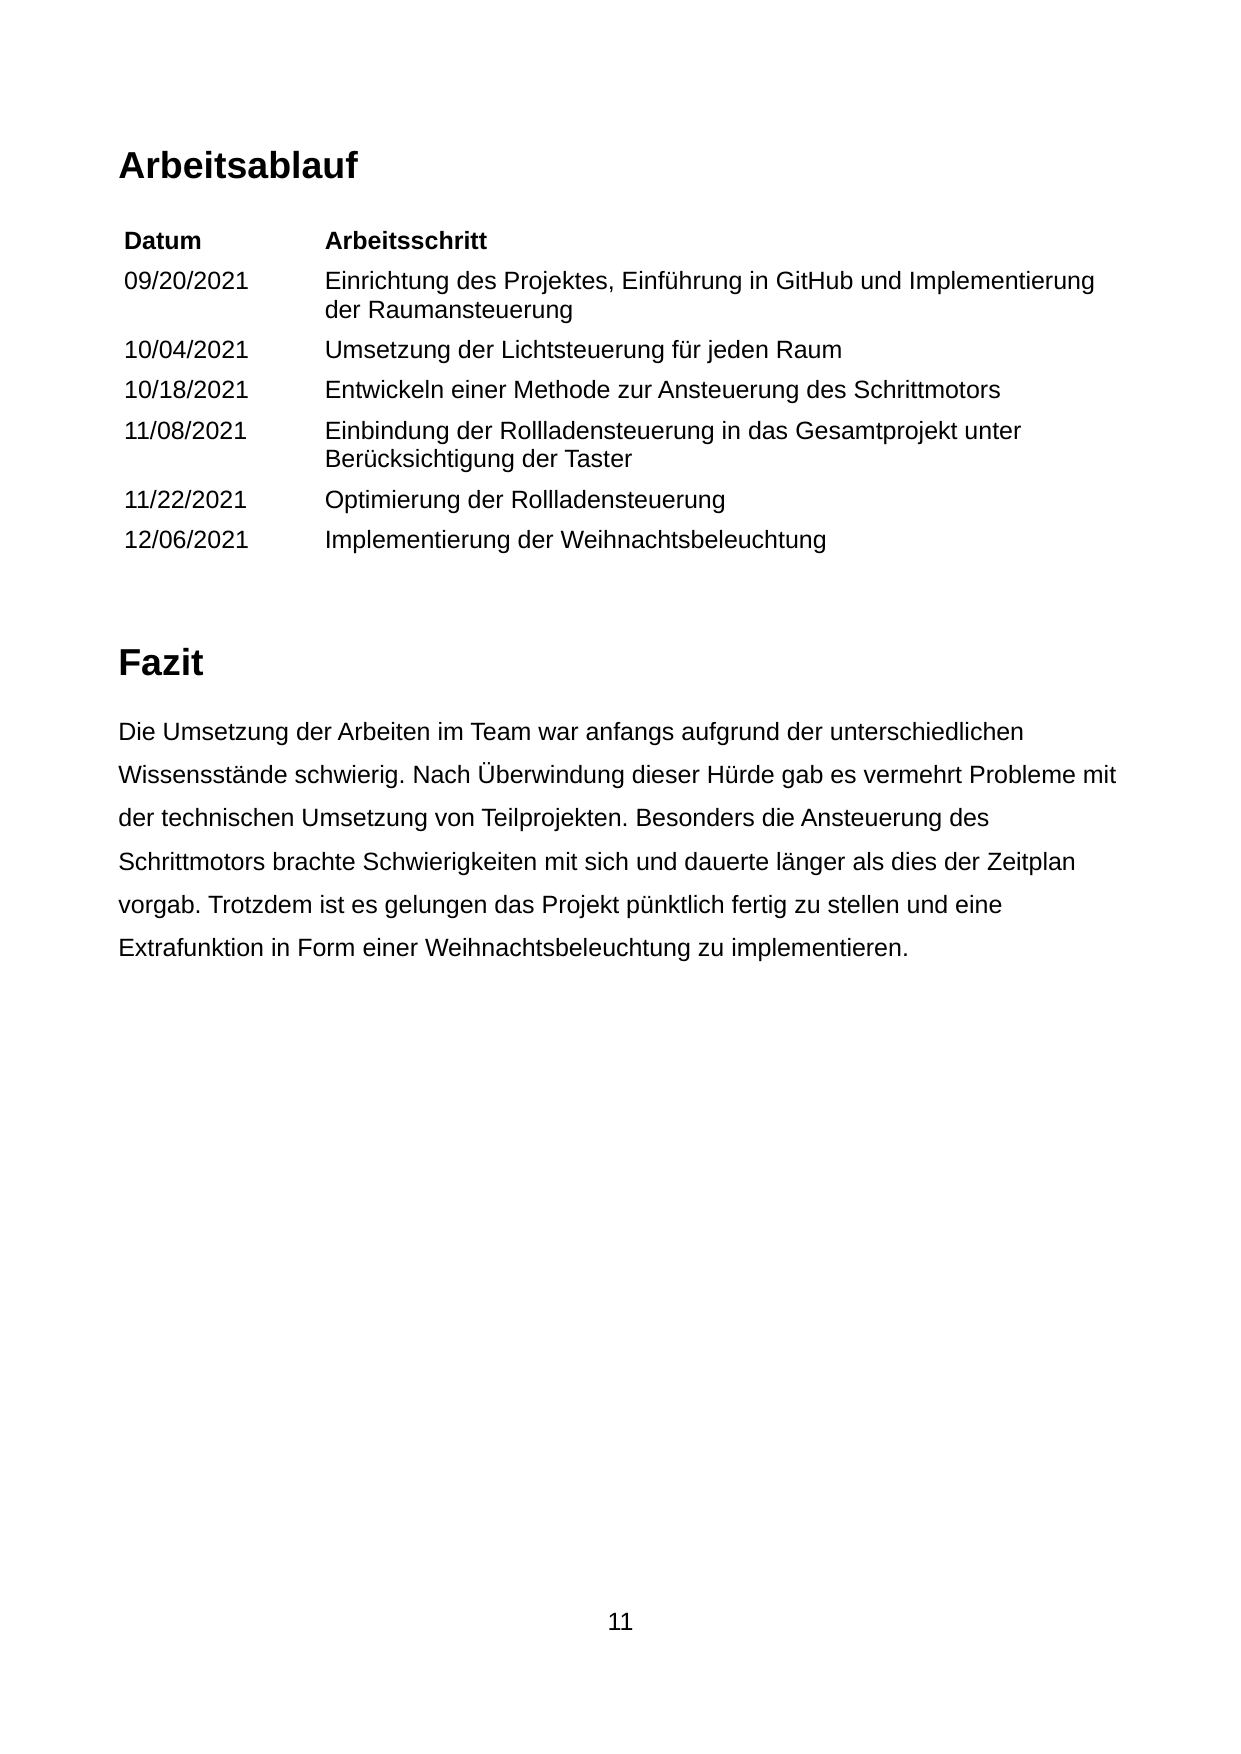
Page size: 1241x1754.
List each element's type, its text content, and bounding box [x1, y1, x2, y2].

table_cell 08.11.2021 [118, 410, 319, 479]
text Die Umsetzung der Arbeiten im Team war anfangs aufgrund der unterschiedlichen Wissensstände schwierig. Nach Überwindung dieser Hürde gab es vermehrt Probleme mit der technischen Umsetzung von Teilprojekten. Besonders die Ansteuerung des Schrittmotors brachte Schwierigkeiten mit sich und dauerte länger als dies der Zeitplan vorgab. Trotzdem ist es gelungen das Projekt pünktlich fertig zu stellen und eine Extrafunktion in Form einer Weihnachtsbeleuchtung zu implementieren. [118, 717, 1122, 961]
table_cell Entwickeln einer Methode zur Ansteuerung des Schrittmotors [319, 370, 1122, 410]
table_cell 18.10.2021 [118, 370, 319, 410]
table_cell Implementierung der Weihnachtsbeleuchtung [319, 519, 1122, 559]
subtitle Fazit [118, 640, 1122, 683]
table_cell Einrichtung des Projektes, Einführung in GitHub und Implementierung der Raumansteuerung [319, 261, 1122, 329]
table_cell 06.12.2021 [118, 519, 319, 559]
table_cell 20.09.2021 [118, 261, 319, 329]
table_header Arbeitsschritt [319, 220, 1122, 261]
table_cell Optimierung der Rollladensteuerung [319, 479, 1122, 519]
table_header Datum [118, 220, 319, 261]
subtitle Arbeitsablauf [118, 143, 1122, 186]
table_cell 04.10.2021 [118, 330, 319, 370]
table_cell Umsetzung der Lichtsteuerung für jeden Raum [319, 330, 1122, 370]
table_cell Einbindung der Rollladensteuerung in das Gesamtprojekt unter Berücksichtigung der Taster [319, 410, 1122, 479]
table_cell 22.11.2021 [118, 479, 319, 519]
